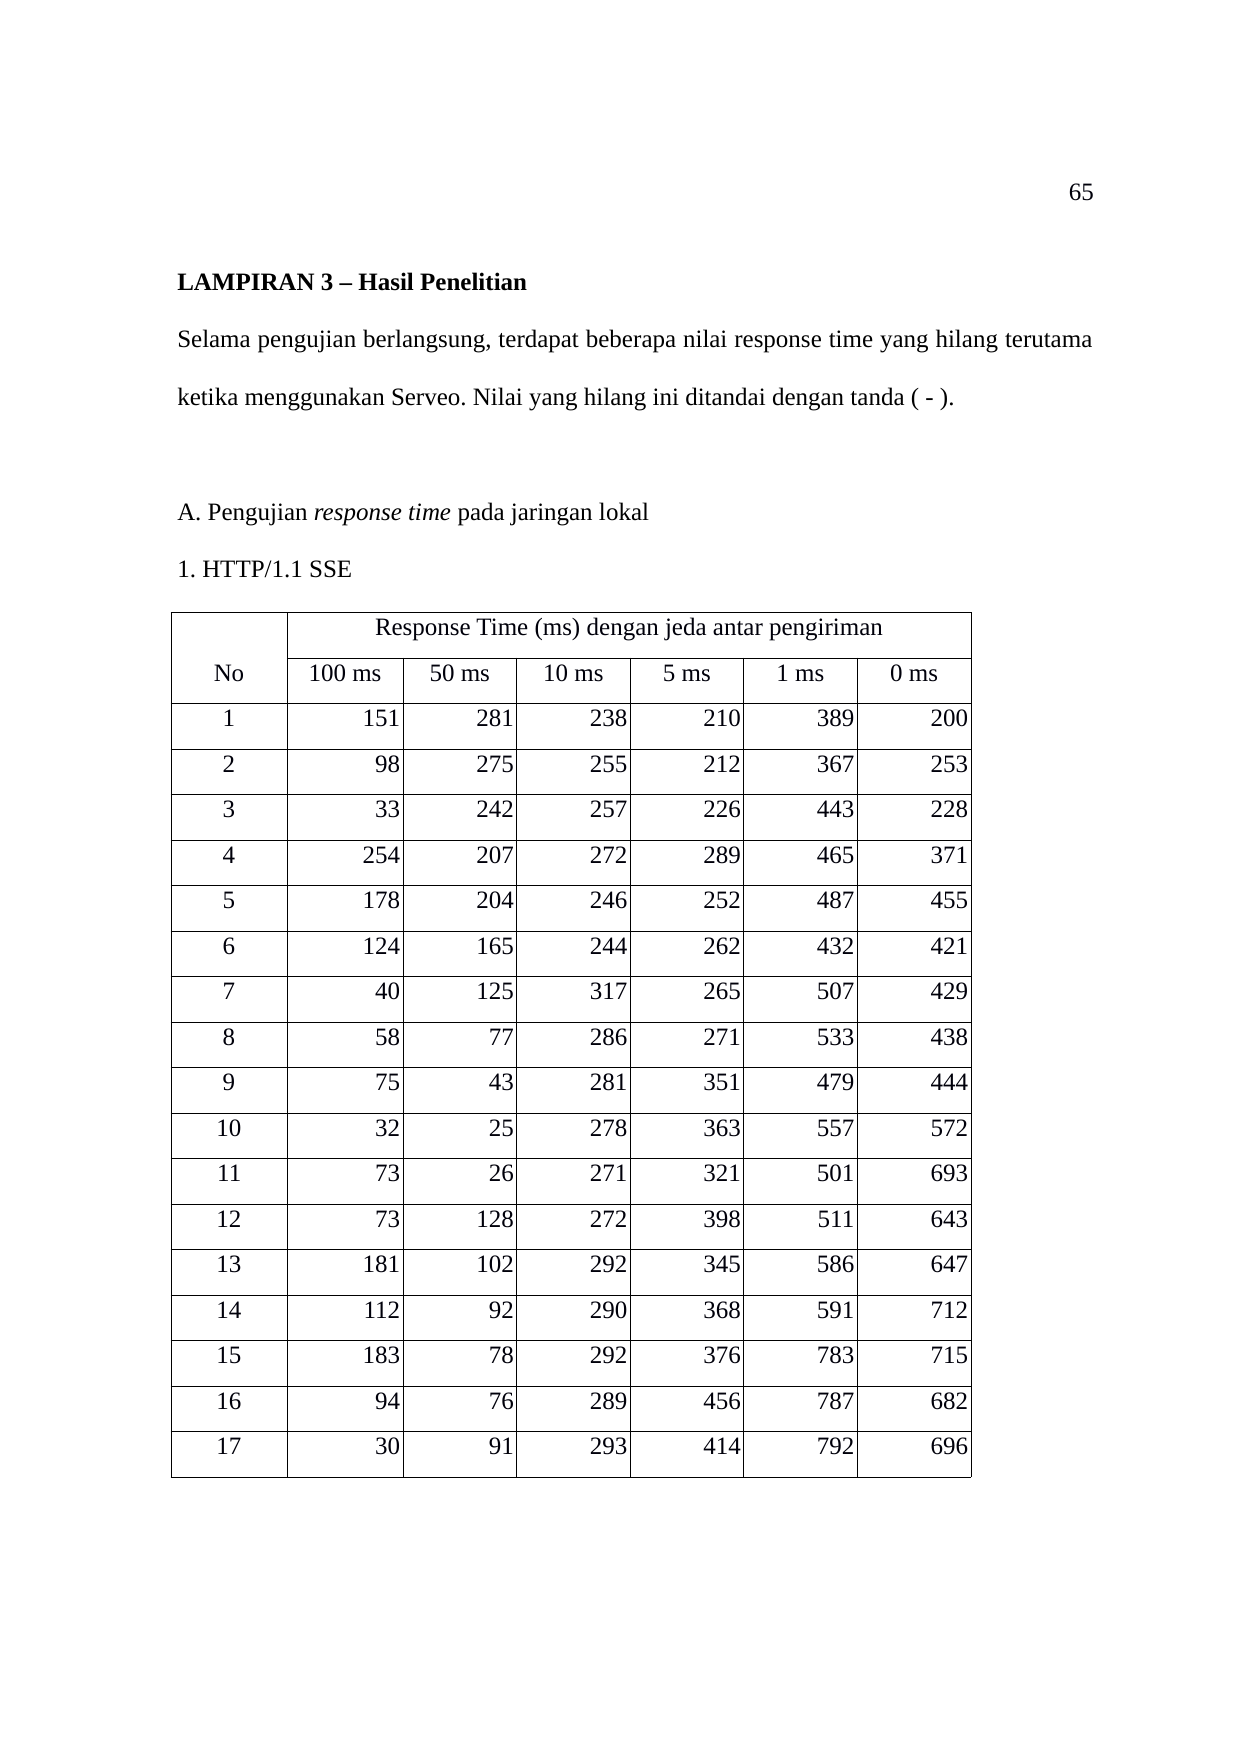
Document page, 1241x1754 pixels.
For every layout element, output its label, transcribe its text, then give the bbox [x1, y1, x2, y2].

table_cell 591 [744, 1296, 857, 1340]
table_cell 43 [404, 1068, 516, 1113]
table_cell 272 [517, 841, 630, 885]
table_cell 244 [517, 932, 630, 976]
table_cell 255 [517, 750, 630, 794]
table_cell 2 [172, 750, 287, 794]
table_cell 272 [517, 1205, 630, 1249]
table_cell 92 [404, 1296, 516, 1340]
table_cell 398 [631, 1205, 743, 1249]
table_cell 712 [858, 1296, 971, 1340]
table_cell 33 [288, 795, 403, 839]
table_cell 792 [744, 1432, 857, 1477]
table_cell 511 [744, 1205, 857, 1249]
table_cell 3 [172, 795, 287, 839]
table_cell 321 [631, 1159, 743, 1204]
table_cell 14 [172, 1296, 287, 1340]
table_cell 5 ms [631, 659, 743, 703]
table_cell 586 [744, 1250, 857, 1295]
table_cell 278 [517, 1114, 630, 1158]
table_cell 12 [172, 1205, 287, 1249]
table_cell 289 [631, 841, 743, 885]
table_cell 253 [858, 750, 971, 794]
table_cell 16 [172, 1387, 287, 1431]
table_cell 254 [288, 841, 403, 885]
text 1. HTTP/1.1 SSE [177, 554, 1093, 583]
table_cell 271 [517, 1159, 630, 1204]
table_cell 8 [172, 1023, 287, 1067]
table_cell 1 [172, 704, 287, 748]
table_cell 212 [631, 750, 743, 794]
table_cell 75 [288, 1068, 403, 1113]
table_cell 91 [404, 1432, 516, 1477]
table_cell 77 [404, 1023, 516, 1067]
table_cell 275 [404, 750, 516, 794]
table_header Response Time (ms) dengan jeda antar pengiriman [288, 613, 971, 657]
table_cell 30 [288, 1432, 403, 1477]
table_cell 367 [744, 750, 857, 794]
table_cell 368 [631, 1296, 743, 1340]
table_cell 376 [631, 1341, 743, 1386]
table_cell 10 [172, 1114, 287, 1158]
table_cell 124 [288, 932, 403, 976]
table_cell 572 [858, 1114, 971, 1158]
table_cell 15 [172, 1341, 287, 1386]
table_cell 557 [744, 1114, 857, 1158]
table_cell 204 [404, 886, 516, 931]
table_cell 78 [404, 1341, 516, 1386]
table_cell 292 [517, 1341, 630, 1386]
table_cell 262 [631, 932, 743, 976]
table_cell 5 [172, 886, 287, 931]
table_cell 429 [858, 977, 971, 1022]
table_cell 1 ms [744, 659, 857, 703]
table_cell 26 [404, 1159, 516, 1204]
table_cell 246 [517, 886, 630, 931]
table_cell 76 [404, 1387, 516, 1431]
table_cell 100 ms [288, 659, 403, 703]
table_header No [172, 613, 287, 703]
table_cell 50 ms [404, 659, 516, 703]
table_cell 290 [517, 1296, 630, 1340]
table_cell 421 [858, 932, 971, 976]
table_cell 13 [172, 1250, 287, 1295]
table_cell 432 [744, 932, 857, 976]
table_cell 286 [517, 1023, 630, 1067]
text A. Pengujian response time pada jaringan lokal [177, 497, 1093, 526]
table_cell 715 [858, 1341, 971, 1386]
table_cell 455 [858, 886, 971, 931]
table_cell 10 ms [517, 659, 630, 703]
table_cell 226 [631, 795, 743, 839]
table_cell 207 [404, 841, 516, 885]
table_cell 94 [288, 1387, 403, 1431]
table_cell 58 [288, 1023, 403, 1067]
table_cell 73 [288, 1205, 403, 1249]
table_cell 351 [631, 1068, 743, 1113]
table_cell 32 [288, 1114, 403, 1158]
table_cell 228 [858, 795, 971, 839]
table_cell 17 [172, 1432, 287, 1477]
table_cell 242 [404, 795, 516, 839]
table_cell 693 [858, 1159, 971, 1204]
table_cell 200 [858, 704, 971, 748]
table_cell 183 [288, 1341, 403, 1386]
table_cell 501 [744, 1159, 857, 1204]
table_cell 487 [744, 886, 857, 931]
table_cell 151 [288, 704, 403, 748]
table_cell 363 [631, 1114, 743, 1158]
table_cell 783 [744, 1341, 857, 1386]
table_cell 11 [172, 1159, 287, 1204]
table_cell 178 [288, 886, 403, 931]
table_cell 4 [172, 841, 287, 885]
table_cell 438 [858, 1023, 971, 1067]
table_cell 0 ms [858, 659, 971, 703]
table_cell 465 [744, 841, 857, 885]
text LAMPIRAN 3 – Hasil Penelitian [177, 267, 1093, 296]
table_cell 102 [404, 1250, 516, 1295]
table_cell 643 [858, 1205, 971, 1249]
table_cell 40 [288, 977, 403, 1022]
table_cell 345 [631, 1250, 743, 1295]
table_cell 647 [858, 1250, 971, 1295]
table_cell 25 [404, 1114, 516, 1158]
table_cell 252 [631, 886, 743, 931]
table_cell 444 [858, 1068, 971, 1113]
table_cell 271 [631, 1023, 743, 1067]
table_cell 73 [288, 1159, 403, 1204]
table_cell 238 [517, 704, 630, 748]
table_cell 125 [404, 977, 516, 1022]
table_cell 533 [744, 1023, 857, 1067]
table_cell 265 [631, 977, 743, 1022]
table_cell 9 [172, 1068, 287, 1113]
table_cell 456 [631, 1387, 743, 1431]
table_cell 414 [631, 1432, 743, 1477]
text Selama pengujian berlangsung, terdapat beberapa nilai response time yang hilang terutama ketika menggunakan Serveo. Nilai yang hilang ini ditandai dengan tanda ( - ). [177, 324, 1093, 411]
table_cell 787 [744, 1387, 857, 1431]
table_cell 507 [744, 977, 857, 1022]
table_cell 696 [858, 1432, 971, 1477]
table_cell 682 [858, 1387, 971, 1431]
table_cell 371 [858, 841, 971, 885]
table_cell 293 [517, 1432, 630, 1477]
table_cell 6 [172, 932, 287, 976]
table_cell 112 [288, 1296, 403, 1340]
table_cell 479 [744, 1068, 857, 1113]
table_cell 443 [744, 795, 857, 839]
table_cell 281 [517, 1068, 630, 1113]
table_cell 257 [517, 795, 630, 839]
table_cell 292 [517, 1250, 630, 1295]
table_cell 210 [631, 704, 743, 748]
table_cell 281 [404, 704, 516, 748]
table_cell 128 [404, 1205, 516, 1249]
table_cell 7 [172, 977, 287, 1022]
table_cell 317 [517, 977, 630, 1022]
table_cell 289 [517, 1387, 630, 1431]
table_cell 181 [288, 1250, 403, 1295]
table_cell 389 [744, 704, 857, 748]
table_cell 165 [404, 932, 516, 976]
table_cell 98 [288, 750, 403, 794]
